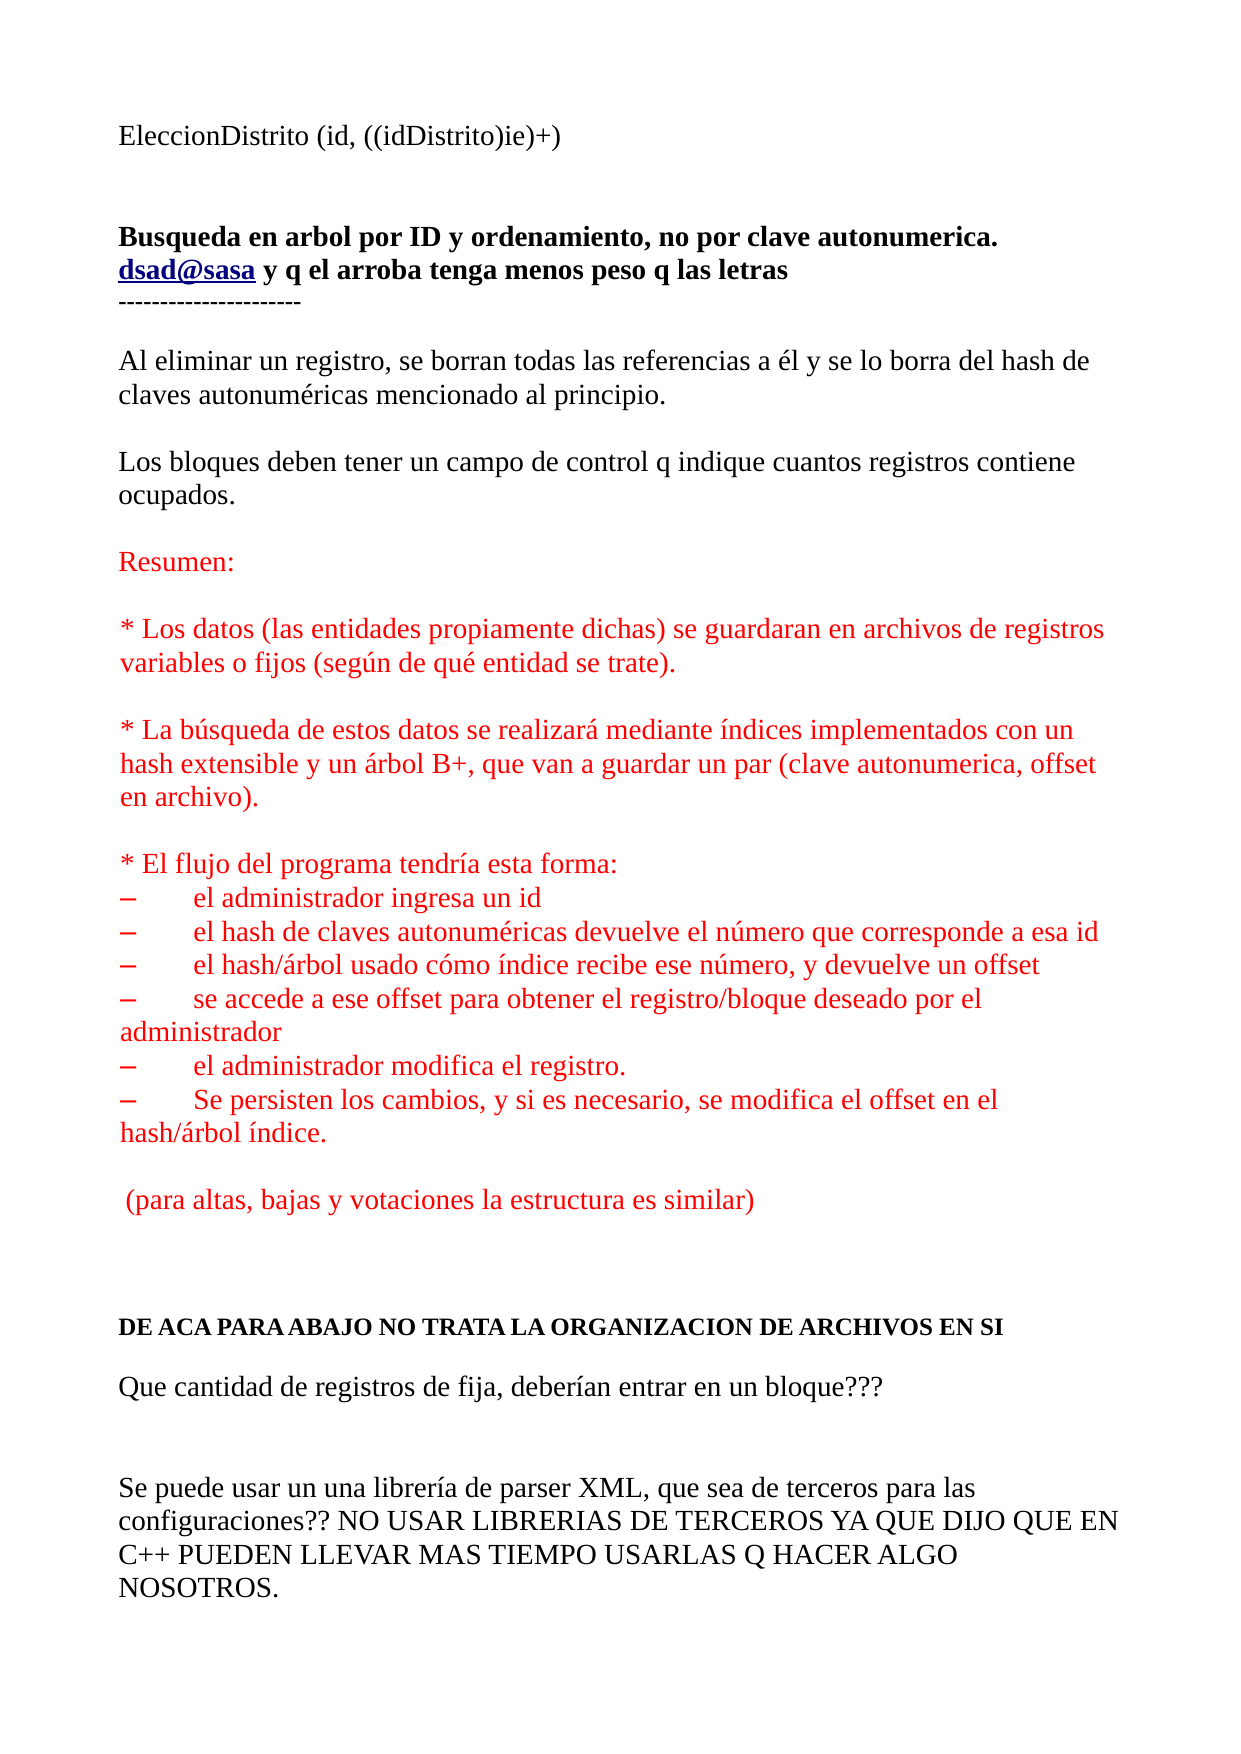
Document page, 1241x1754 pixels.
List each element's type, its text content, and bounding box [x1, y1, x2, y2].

list el hash de claves autonuméricas devuelve el número que corresponde a esa id [120, 914, 1123, 947]
text Busqueda en arbol por ID y ordenamiento, no por clave autonumerica. dsad@sasa y q el arroba tenga menos peso q las letras [118, 219, 1123, 286]
text ---------------------- [118, 286, 1123, 314]
list se accede a ese offset para obtener el registro/bloque deseado por el administrador [120, 981, 1123, 1048]
list * La búsqueda de estos datos se realizará mediante índices implementados con un hash extensible y un árbol B+, que van a guardar un par (clave autonumerica, offset en archivo). [120, 712, 1123, 813]
list el hash/árbol usado cómo índice recibe ese número, y devuelve un offset [120, 947, 1123, 981]
list Se persisten los cambios, y si es necesario, se modifica el offset en el hash/árbol índice. [120, 1082, 1123, 1149]
text Al eliminar un registro, se borran todas las referencias a él y se lo borra del hash de claves autonuméricas mencionado al principio. [118, 343, 1123, 410]
list * Los datos (las entidades propiamente dichas) se guardaran en archivos de registros variables o fijos (según de qué entidad se trate). [120, 612, 1123, 679]
text EleccionDistrito (id, ((idDistrito)ie)+) [118, 118, 1123, 152]
text DE ACA PARA ABAJO NO TRATA LA ORGANIZACION DE ARCHIVOS EN SI [118, 1312, 1123, 1341]
text Se puede usar un una librería de parser XML, que sea de terceros para las configuraciones?? NO USAR LIBRERIAS DE TERCEROS YA QUE DIJO QUE EN C++ PUEDEN LLEVAR MAS TIEMPO USARLAS Q HACER ALGO NOSOTROS. [118, 1470, 1123, 1604]
text Que cantidad de registros de fija, deberían entrar en un bloque??? [118, 1369, 1123, 1403]
list (para altas, bajas y votaciones la estructura es similar) [118, 1182, 1123, 1216]
text Resumen: [118, 544, 1123, 578]
text Los bloques deben tener un campo de control q indique cuantos registros contiene ocupados. [118, 444, 1123, 511]
list * El flujo del programa tendría esta forma: [120, 846, 1123, 880]
list el administrador modifica el registro. [120, 1048, 1123, 1082]
list el administrador ingresa un id [120, 880, 1123, 914]
